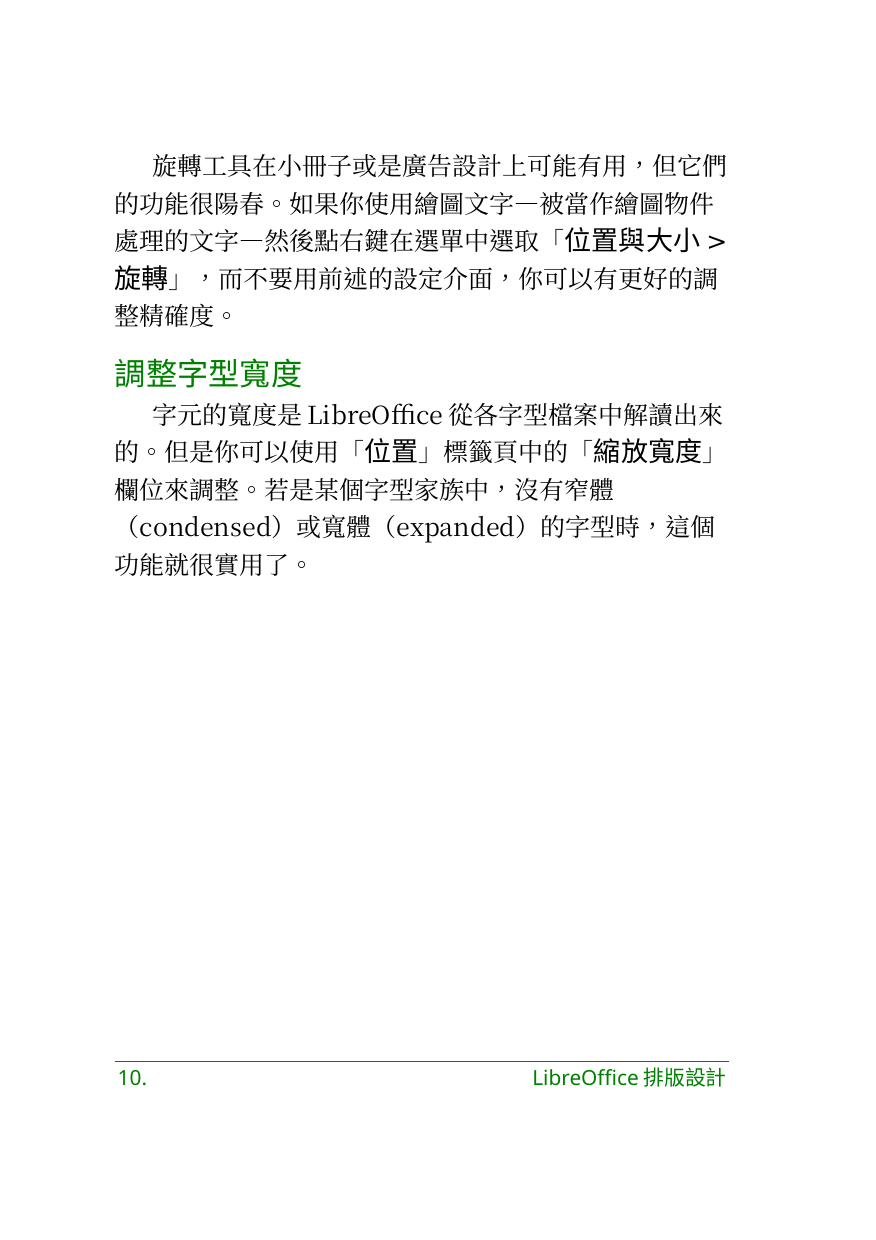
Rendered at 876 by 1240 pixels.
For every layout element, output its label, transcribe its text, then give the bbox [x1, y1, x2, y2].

text 旋轉工具在小冊子或是廣告設計上可能有用，但它們的功能很陽春。如果你使用繪圖文字—被當作繪圖物件處理的文字—然後點右鍵在選單中選取「位置與大小 > 旋轉」，而不要用前述的設定介面，你可以有更好的調整精確度。 [114, 146, 729, 333]
text 字元的寬度是LibreOffice從各字型檔案中解讀出來的。但是你可以使用「位置」標籤頁中的「縮放寬度」欄位來調整。若是某個字型家族中，沒有窄體（condensed）或寬體（expanded）的字型時，這個功能就很實用了。 [114, 394, 729, 582]
subtitle 調整字型寬度 [114, 349, 729, 394]
